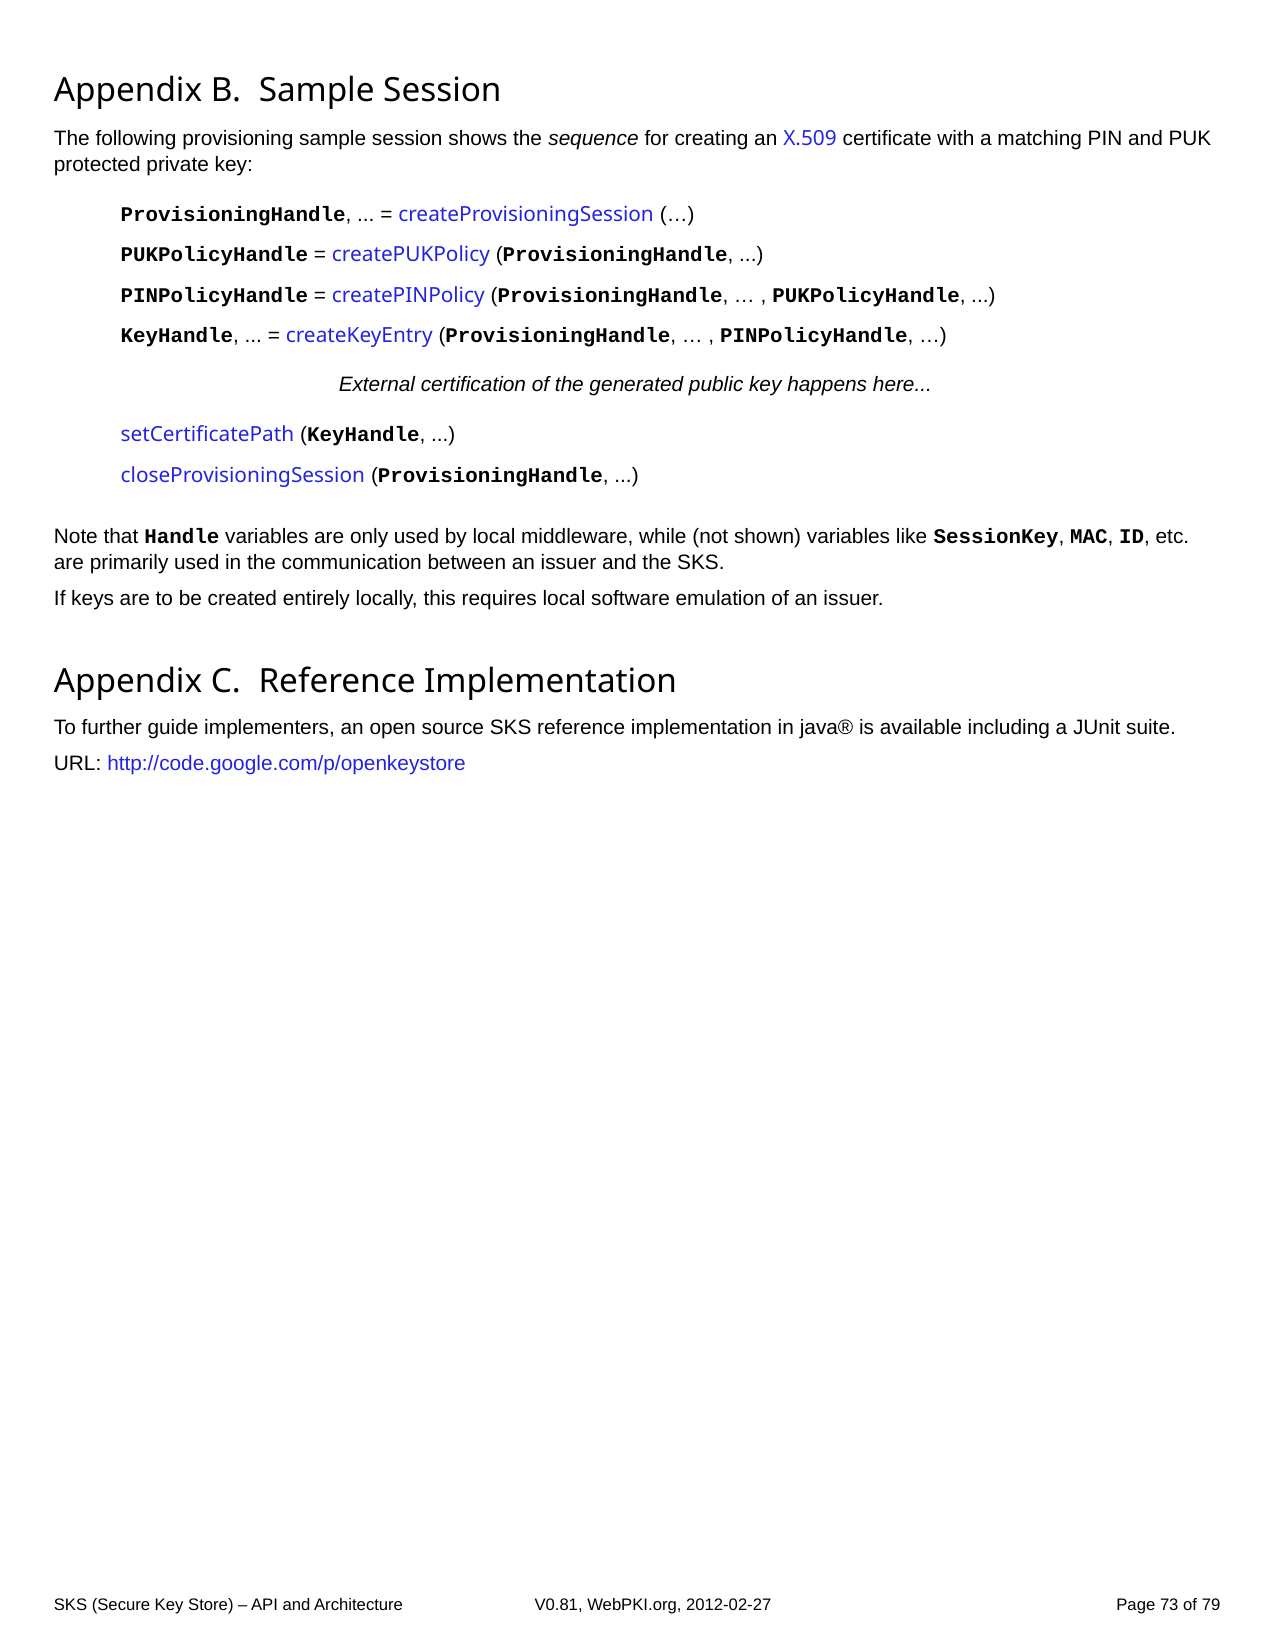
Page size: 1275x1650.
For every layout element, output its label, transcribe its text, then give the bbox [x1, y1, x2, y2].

text PUKPolicyHandle = createPUKPolicy (ProvisioningHandle, ...) [120, 239, 1221, 268]
subtitle Reference Implementation [54, 657, 1221, 703]
text URL: http://code.google.com/p/openkeystore [54, 750, 1221, 774]
text The following provisioning sample session shows the sequence for creating an X.509 certificate with a matching PIN and PUK protected private key: [54, 123, 1221, 176]
text PINPolicyHandle = createPINPolicy (ProvisioningHandle, … , PUKPolicyHandle, ...) [120, 280, 1221, 308]
text closeProvisioningSession (ProvisioningHandle, ...) [120, 460, 1221, 488]
text setCertificatePath (KeyHandle, ...) [120, 419, 1221, 448]
text If keys are to be created entirely locally, this requires local software emulation of an issuer. [54, 586, 1221, 610]
subtitle Sample Session [54, 66, 1221, 111]
text KeyHandle, ... = createKeyEntry (ProvisioningHandle, … , PINPolicyHandle, …) [120, 320, 1221, 348]
text External certification of the generated public key happens here... [52, 372, 1221, 396]
text To further guide implementers, an open source SKS reference implementation in java® is available including a JUnit suite. [54, 714, 1221, 738]
text Note that Handle variables are only used by local middleware, while (not shown) variables like SessionKey, MAC, ID, etc. are primarily used in the communication between an issuer and the SKS. [54, 500, 1221, 574]
text ProvisioningHandle, ... = createProvisioningSession (…) [120, 199, 1221, 228]
